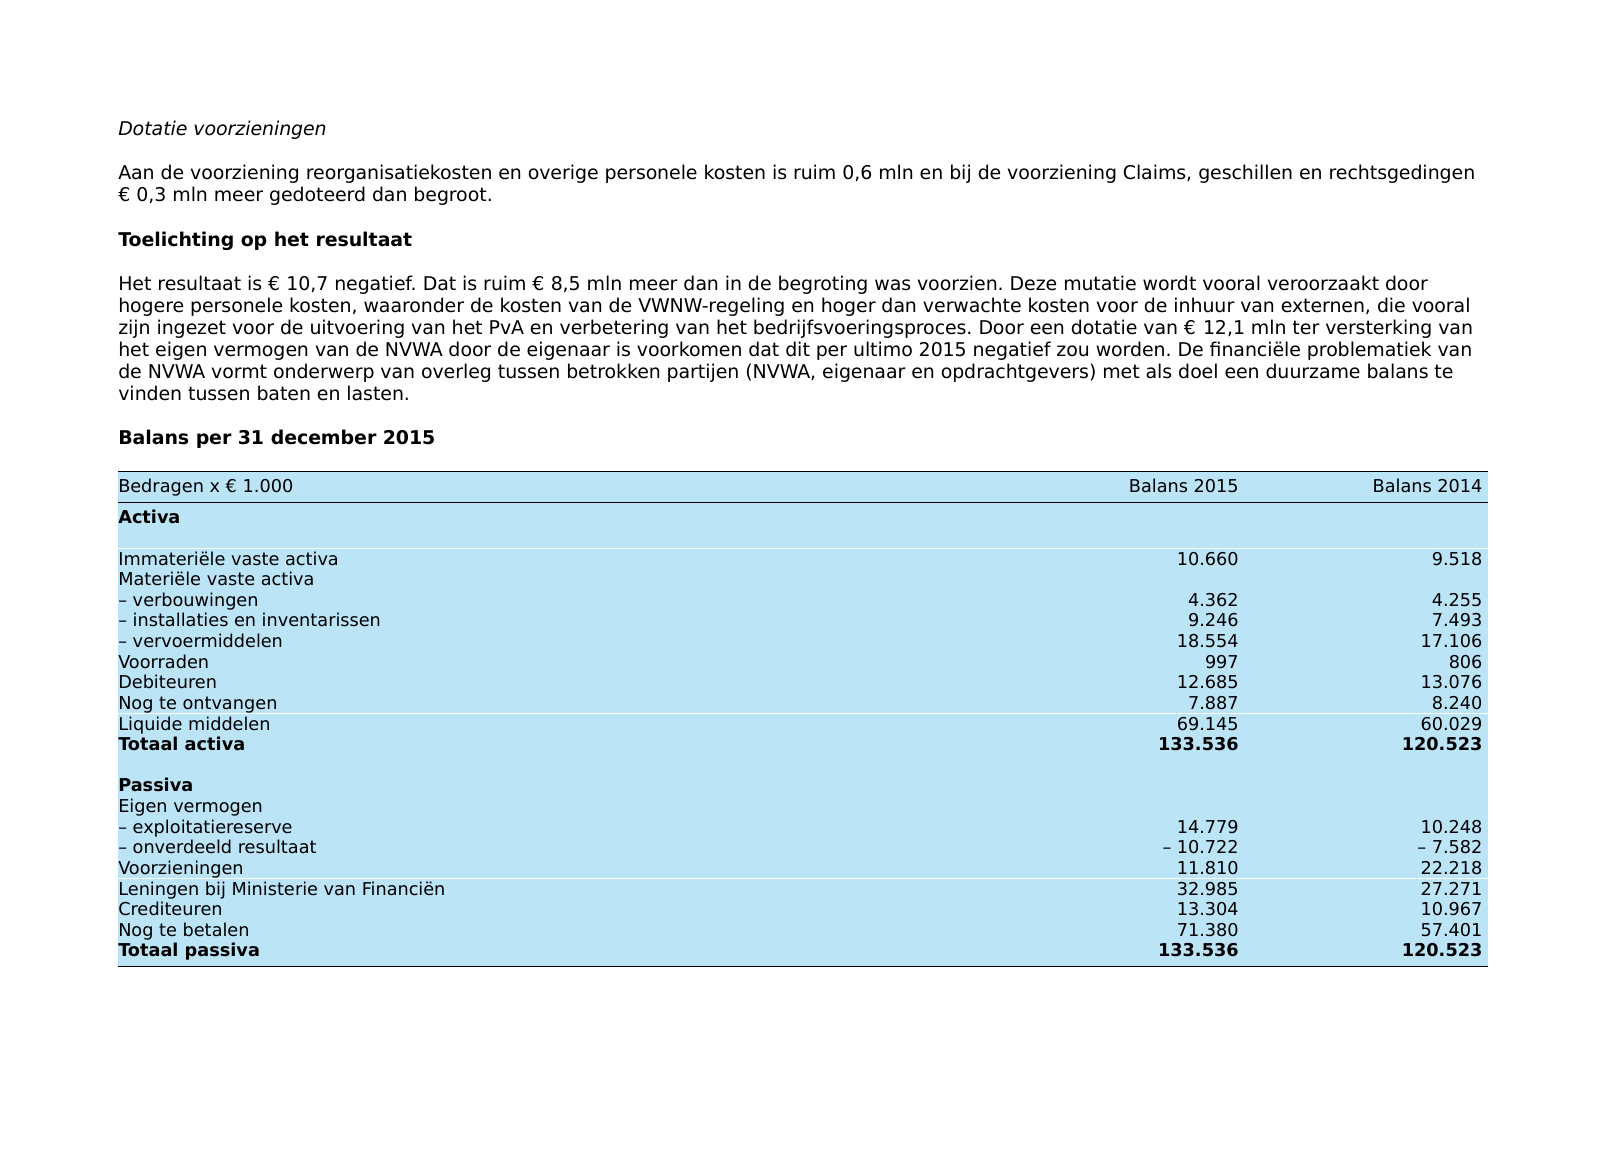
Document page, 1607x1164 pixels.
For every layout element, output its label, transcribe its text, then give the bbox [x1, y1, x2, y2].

table_cell Voorzieningen [118, 858, 1001, 878]
table_header Bedragen x € 1.000 [118, 472, 1001, 502]
table_cell 7.493 [1245, 610, 1488, 631]
table_cell [1001, 528, 1244, 548]
table_cell Liquide middelen [118, 714, 1001, 734]
table_cell – 10.722 [1001, 837, 1244, 858]
subtitle Toelichting op het resultaat [118, 228, 1488, 250]
table_cell 133.536 [1001, 734, 1244, 755]
table_cell Nog te ontvangen [118, 693, 1001, 713]
table_cell [1245, 775, 1488, 796]
table_cell Immateriële vaste activa [118, 549, 1001, 569]
table_cell Voorraden [118, 652, 1001, 672]
table_cell Nog te betalen [118, 920, 1001, 940]
table_cell [1001, 503, 1244, 528]
subtitle Balans per 31 december 2015 [118, 427, 1488, 449]
table_cell 18.554 [1001, 631, 1244, 652]
table_cell [1001, 569, 1244, 590]
table_cell 27.271 [1245, 879, 1488, 899]
table_cell 9.518 [1245, 549, 1488, 569]
table_cell [1001, 755, 1244, 775]
text Het resultaat is € 10,7 negatief. Dat is ruim € 8,5 mln meer dan in de begroting was voorzien. Deze mutatie wordt vooral veroorzaakt door hogere personele kosten, waaronder de kosten van de VWNW-regeling en hoger dan verwachte kosten voor de inhuur van externen, die vooral zijn ingezet voor de uitvoering van het PvA en verbetering van het bedrijfsvoeringsproces. Door een dotatie van € 12,1 mln ter versterking van het eigen vermogen van de NVWA door de eigenaar is voorkomen dat dit per ultimo 2015 negatief zou worden. De financiële problematiek van de NVWA vormt onderwerp van overleg tussen betrokken partijen (NVWA, eigenaar en opdrachtgevers) met als doel een duurzame balans te vinden tussen baten en lasten. [118, 273, 1488, 404]
table_cell 4.362 [1001, 590, 1244, 610]
table_cell 13.076 [1245, 672, 1488, 693]
table_cell 7.887 [1001, 693, 1244, 713]
table_cell Leningen bij Ministerie van Financiën [118, 879, 1001, 899]
table_cell 32.985 [1001, 879, 1244, 899]
table_cell Totaal passiva [118, 940, 1001, 966]
table_cell 120.523 [1245, 940, 1488, 966]
table_cell [1245, 796, 1488, 817]
table_cell 11.810 [1001, 858, 1244, 878]
table_cell – verbouwingen [118, 590, 1001, 610]
table_cell 10.248 [1245, 817, 1488, 837]
table_cell 8.240 [1245, 693, 1488, 713]
table_cell 4.255 [1245, 590, 1488, 610]
table_cell Passiva [118, 775, 1001, 796]
table_cell 22.218 [1245, 858, 1488, 878]
table_cell 12.685 [1001, 672, 1244, 693]
table_cell 17.106 [1245, 631, 1488, 652]
subtitle Dotatie voorzieningen [118, 118, 1488, 140]
table_cell Totaal activa [118, 734, 1001, 755]
table_cell 997 [1001, 652, 1244, 672]
table_cell Materiële vaste activa [118, 569, 1001, 590]
table_cell 14.779 [1001, 817, 1244, 837]
table_cell 69.145 [1001, 714, 1244, 734]
table_header Balans 2015 [1001, 472, 1244, 502]
table_cell [1245, 528, 1488, 548]
table_cell 57.401 [1245, 920, 1488, 940]
table_cell [118, 528, 1001, 548]
table_cell [1001, 796, 1244, 817]
table_cell Eigen vermogen [118, 796, 1001, 817]
table_header Balans 2014 [1245, 472, 1488, 502]
table_cell – installaties en inventarissen [118, 610, 1001, 631]
table_cell – vervoermiddelen [118, 631, 1001, 652]
table_cell – onverdeeld resultaat [118, 837, 1001, 858]
table_cell 13.304 [1001, 899, 1244, 920]
text Aan de voorziening reorganisatiekosten en overige personele kosten is ruim 0,6 mln en bij de voorziening Claims, geschillen en rechtsgedingen € 0,3 mln meer gedoteerd dan begroot. [118, 162, 1488, 206]
table_cell – 7.582 [1245, 837, 1488, 858]
table_cell Crediteuren [118, 899, 1001, 920]
table_cell 133.536 [1001, 940, 1244, 966]
table_cell 806 [1245, 652, 1488, 672]
table_cell [1001, 775, 1244, 796]
table_cell Debiteuren [118, 672, 1001, 693]
table_cell Activa [118, 503, 1001, 528]
table_cell 71.380 [1001, 920, 1244, 940]
table_cell 10.967 [1245, 899, 1488, 920]
table_cell [118, 755, 1001, 775]
table_cell 60.029 [1245, 714, 1488, 734]
table_cell [1245, 503, 1488, 528]
table_cell 120.523 [1245, 734, 1488, 755]
table_cell 10.660 [1001, 549, 1244, 569]
table_cell [1245, 755, 1488, 775]
table_cell [1245, 569, 1488, 590]
table_cell 9.246 [1001, 610, 1244, 631]
table_cell – exploitatiereserve [118, 817, 1001, 837]
